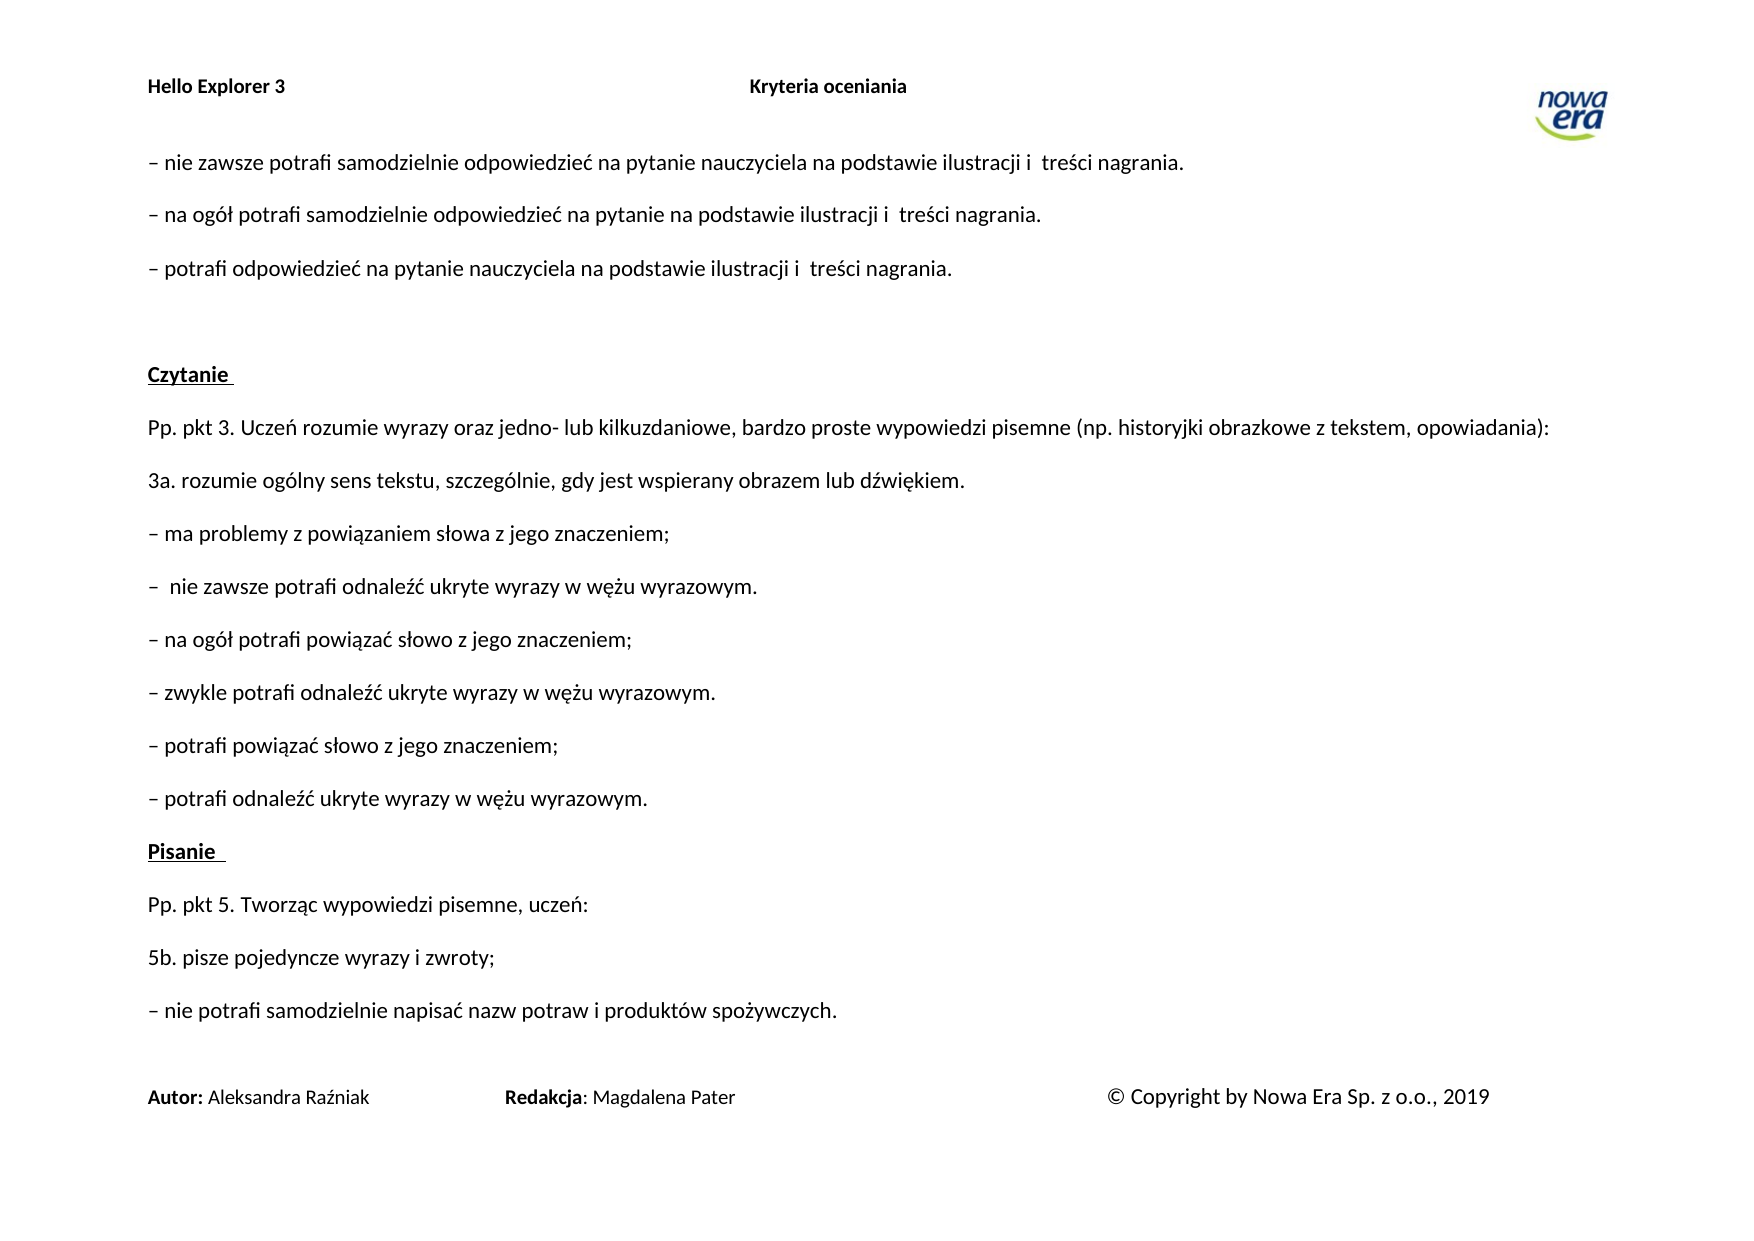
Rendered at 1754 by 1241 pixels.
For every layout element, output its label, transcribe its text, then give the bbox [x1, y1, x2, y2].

text 3a. rozumie ogólny sens tekstu, szczególnie, gdy jest wspierany obrazem lub dźwiękiem. [148, 466, 1606, 494]
text – nie potrafi samodzielnie napisać nazw potraw i produktów spożywczych. [148, 996, 1606, 1024]
text – zwykle potrafi odnaleźć ukryte wyrazy w wężu wyrazowym. [148, 678, 1606, 706]
text – potrafi odnaleźć ukryte wyrazy w wężu wyrazowym. [148, 784, 1606, 812]
text – potrafi odpowiedzieć na pytanie nauczyciela na podstawie ilustracji i treści nagrania. [148, 254, 1606, 282]
text – ma problemy z powiązaniem słowa z jego znaczeniem; [148, 519, 1606, 547]
text Czytanie [148, 360, 1606, 388]
text – na ogół potrafi powiązać słowo z jego znaczeniem; [148, 625, 1606, 653]
text – potrafi powiązać słowo z jego znaczeniem; [148, 731, 1606, 759]
text Pp. pkt 5. Tworząc wypowiedzi pisemne, uczeń: [148, 890, 1606, 918]
text 5b. pisze pojedyncze wyrazy i zwroty; [148, 943, 1606, 971]
text – nie zawsze potrafi odnaleźć ukryte wyrazy w wężu wyrazowym. [148, 572, 1606, 600]
text – na ogół potrafi samodzielnie odpowiedzieć na pytanie na podstawie ilustracji i treści nagrania. [148, 201, 1606, 229]
picture [1526, 83, 1621, 148]
text Pisanie [148, 837, 1606, 865]
text Pp. pkt 3. Uczeń rozumie wyrazy oraz jedno- lub kilkuzdaniowe, bardzo proste wypowiedzi pisemne (np. historyjki obrazkowe z tekstem, opowiadania): [148, 413, 1606, 441]
text – nie zawsze potrafi samodzielnie odpowiedzieć na pytanie nauczyciela na podstawie ilustracji i treści nagrania. [148, 148, 1606, 176]
